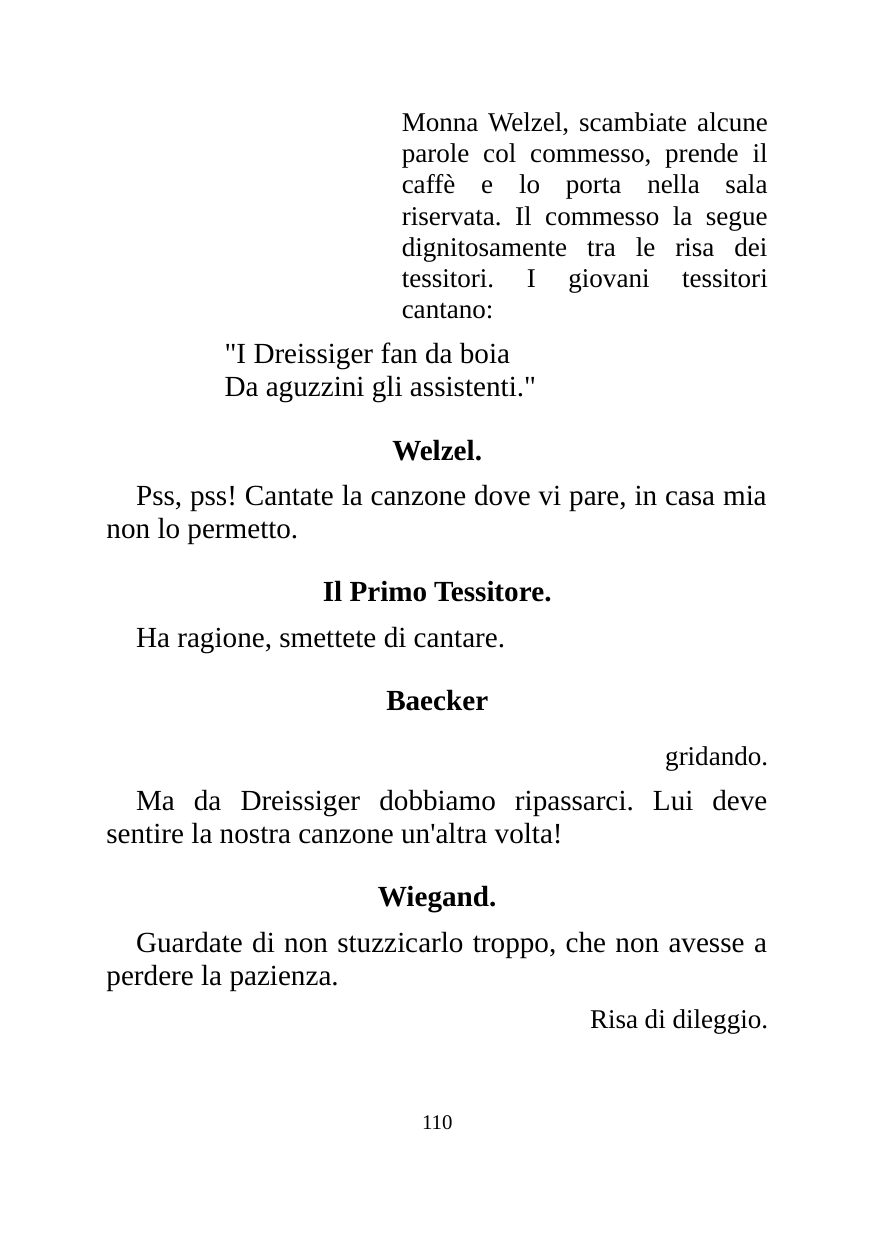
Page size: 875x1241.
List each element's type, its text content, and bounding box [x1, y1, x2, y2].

text Welzel. [106, 433, 768, 466]
text gridando. [402, 740, 768, 771]
text Baecker [106, 683, 768, 716]
text Ha ragione, smettete di cantare. [106, 620, 768, 653]
text "I Dreissiger fan da boia Da aguzzini gli assistenti." [224, 336, 768, 403]
text Wiegand. [106, 879, 768, 913]
text Risa di dileggio. [402, 1003, 768, 1035]
text Guardate di non stuzzicarlo troppo, che non avesse a perdere la pazienza. [106, 925, 768, 992]
text Ma da Dreissiger dobbiamo ripassarci. Lui deve sentire la nostra canzone un'altra volta! [106, 783, 768, 850]
text Pss, pss! Cantate la canzone dove vi pare, in casa mia non lo permetto. [106, 478, 768, 545]
text Monna Welzel, scambiate alcune parole col commesso, prende il caffè e lo porta nella sala riservata. Il commesso la segue dignitosamente tra le risa dei tessitori. I giovani tessitori cantano: [402, 106, 768, 324]
text Il Primo Tessitore. [106, 574, 768, 608]
